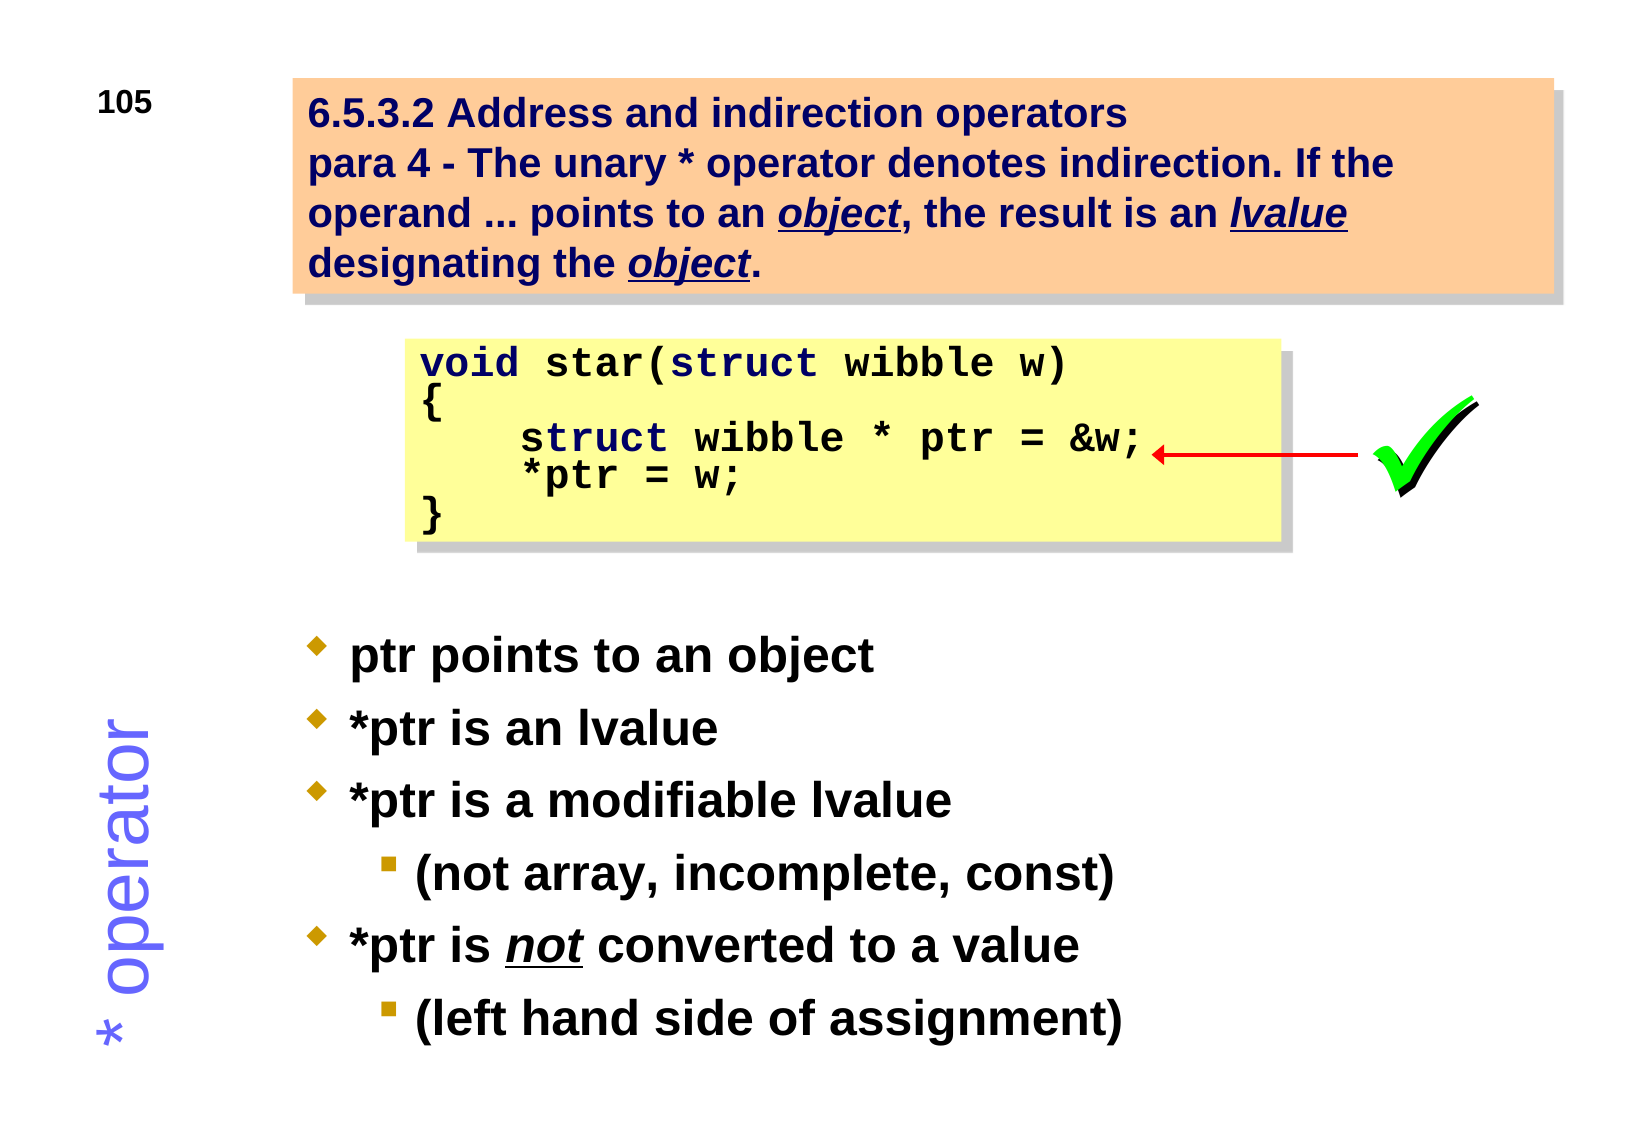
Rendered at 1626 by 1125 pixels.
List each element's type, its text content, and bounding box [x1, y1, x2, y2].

text_box 6.5.3.2 Address and indirection operators para 4 - The unary * operator denotes indirection. If the operand ... points to an object, the result is an lvalue designating the object. [292, 78, 1555, 294]
text_box void star(struct wibble w) { struct wibble * ptr = &w; *ptr = w; } [404, 338, 1282, 542]
list ptr points to an object *ptr is an lvalue *ptr is a modifiable lvalue (not array, incomplete, const) *ptr is not converted to a value (left hand side of assignment) [212, 62, 1550, 1125]
title * operator [50, 187, 188, 1063]
text_box  [1346, 354, 1536, 549]
